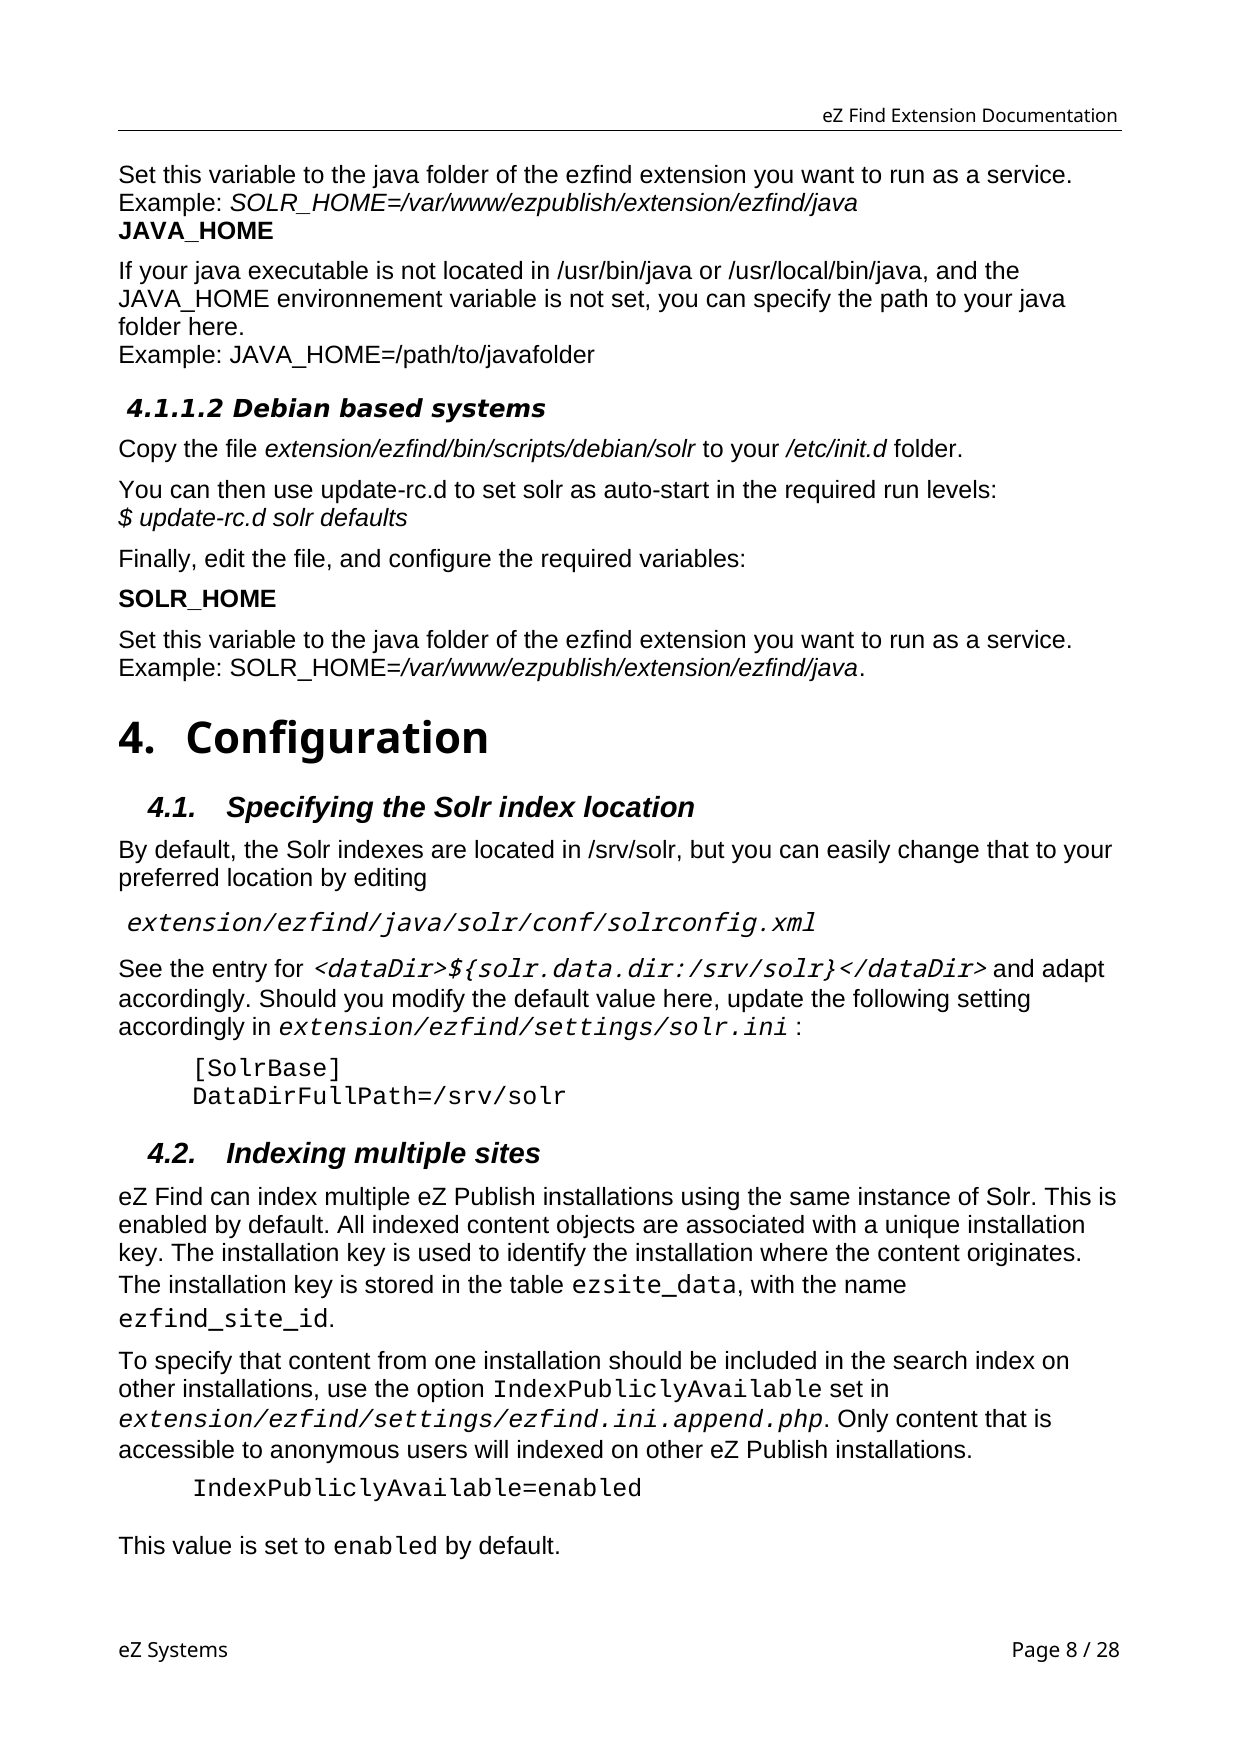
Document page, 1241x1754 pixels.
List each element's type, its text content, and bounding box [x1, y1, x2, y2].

text DataDirFullPath=/srv/solr [192, 1084, 1122, 1112]
text Finally, edit the file, and configure the required variables: [118, 544, 1122, 572]
text See the entry for <dataDir>${solr.data.dir:/srv/solr}</dataDir> and adapt accordingly. Should you modify the default value here, update the following setting accordingly in extension/ezfind/settings/solr.ini : [118, 951, 1122, 1043]
text Set this variable to the java folder of the ezfind extension you want to run as a service. Example: SOLR_HOME=/var/www/ezpublish/extension/ezfind/java JAVA_HOME [118, 160, 1122, 244]
text [SolrBase] [192, 1056, 1122, 1084]
text Set this variable to the java folder of the ezfind extension you want to run as a service. Example: SOLR_HOME=/var/www/ezpublish/extension/ezfind/java. [118, 625, 1122, 681]
text To specify that content from one installation should be included in the search index on other installations, use the option IndexPubliclyAvailable set in extension/ezfind/settings/ezfind.ini.append.php. Only content that is accessible to anonymous users will indexed on other eZ Publish installations. [118, 1347, 1122, 1463]
text By default, the Solr indexes are located in /srv/solr, but you can easily change that to your preferred location by editing [118, 836, 1122, 892]
subtitle Indexing multiple sites [148, 1137, 1122, 1170]
text extension/ezfind/java/solr/conf/solrconfig.xml [118, 904, 1122, 938]
text eZ Find can index multiple eZ Publish installations using the same instance of Solr. This is enabled by default. All indexed content objects are associated with a unique installation key. The installation key is used to identify the installation where the content originates. The installation key is stored in the table ezsite_data, with the name ezfind_site_id. [118, 1182, 1122, 1334]
text IndexPubliclyAvailable=enabled [192, 1476, 1122, 1504]
text SOLR_HOME [118, 585, 1122, 613]
text If your java executable is not located in /usr/bin/java or /usr/local/bin/java, and the JAVA_HOME environnement variable is not set, you can specify the path to your java folder here. Example: JAVA_HOME=/path/to/javafolder [118, 257, 1122, 369]
text This value is set to enabled by default. [118, 1532, 1122, 1562]
subtitle Specifying the Solr index location [148, 791, 1122, 823]
subtitle Debian based systems [118, 394, 1122, 423]
subtitle Configuration [118, 706, 1122, 766]
text You can then use update-rc.d to set solr as auto-start in the required run levels: $ update-rc.d solr defaults [118, 476, 1122, 532]
text Copy the file extension/ezfind/bin/scripts/debian/solr to your /etc/init.d folder. [118, 435, 1122, 463]
